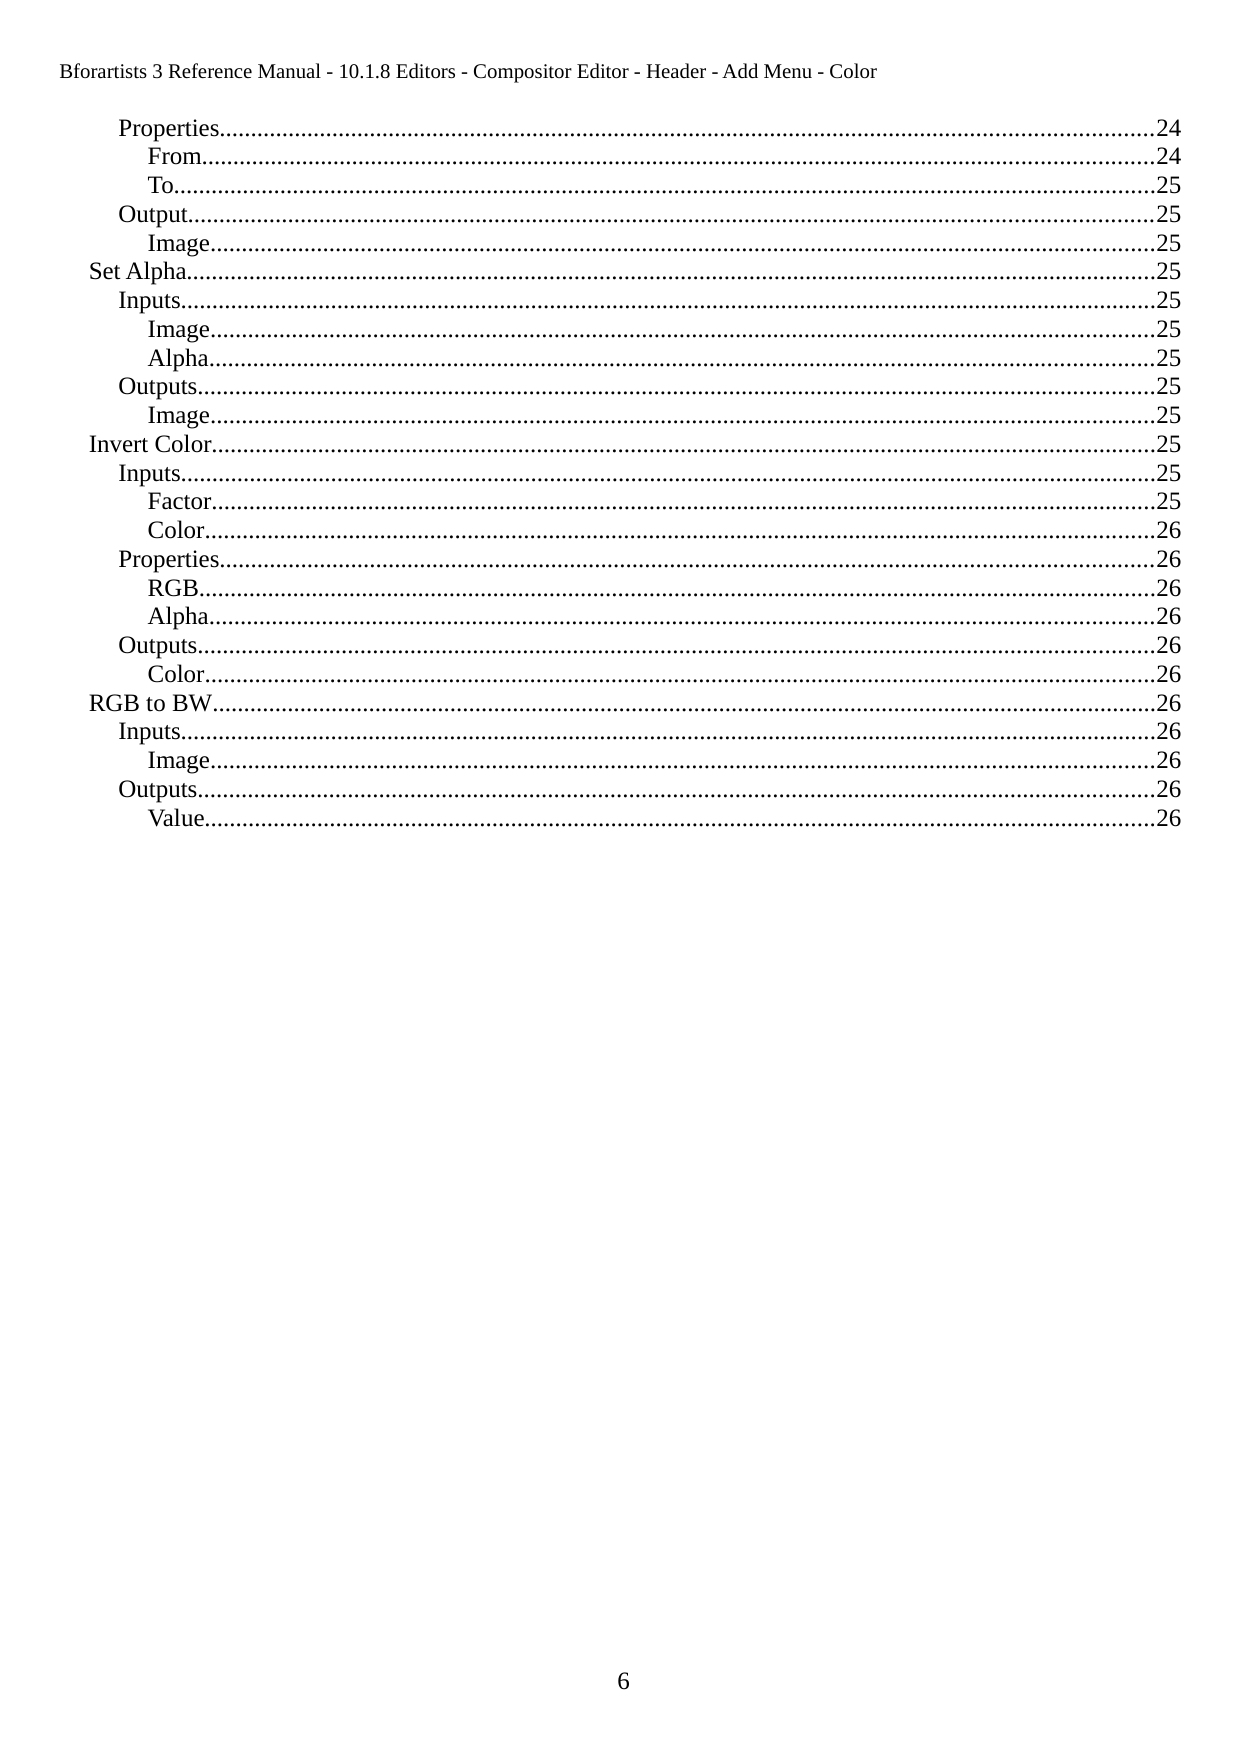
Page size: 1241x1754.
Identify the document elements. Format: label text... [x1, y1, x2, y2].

text To 25 [147, 170, 1181, 199]
text Output 25 [118, 199, 1181, 228]
text Alpha 26 [147, 601, 1181, 630]
text Outputs 26 [118, 630, 1181, 659]
text Invert Color 25 [88, 429, 1181, 458]
text Image 25 [147, 314, 1181, 343]
text Image 25 [147, 400, 1181, 429]
text Alpha 25 [147, 343, 1181, 371]
text Outputs 25 [118, 371, 1181, 400]
text From 24 [147, 141, 1181, 170]
text Color 26 [147, 659, 1181, 688]
text Outputs 26 [118, 774, 1181, 803]
text Factor 25 [147, 486, 1181, 515]
text Inputs 25 [118, 285, 1181, 314]
text Inputs 25 [118, 458, 1181, 486]
text Value 26 [147, 803, 1181, 831]
text Image 25 [147, 228, 1181, 256]
text Set Alpha 25 [88, 256, 1181, 285]
text RGB to BW 26 [88, 688, 1181, 716]
text Inputs 26 [118, 716, 1181, 745]
text Image 26 [147, 745, 1181, 774]
text Properties 26 [118, 544, 1181, 573]
text Properties 24 [118, 113, 1181, 141]
text Color 26 [147, 515, 1181, 544]
text RGB 26 [147, 573, 1181, 601]
